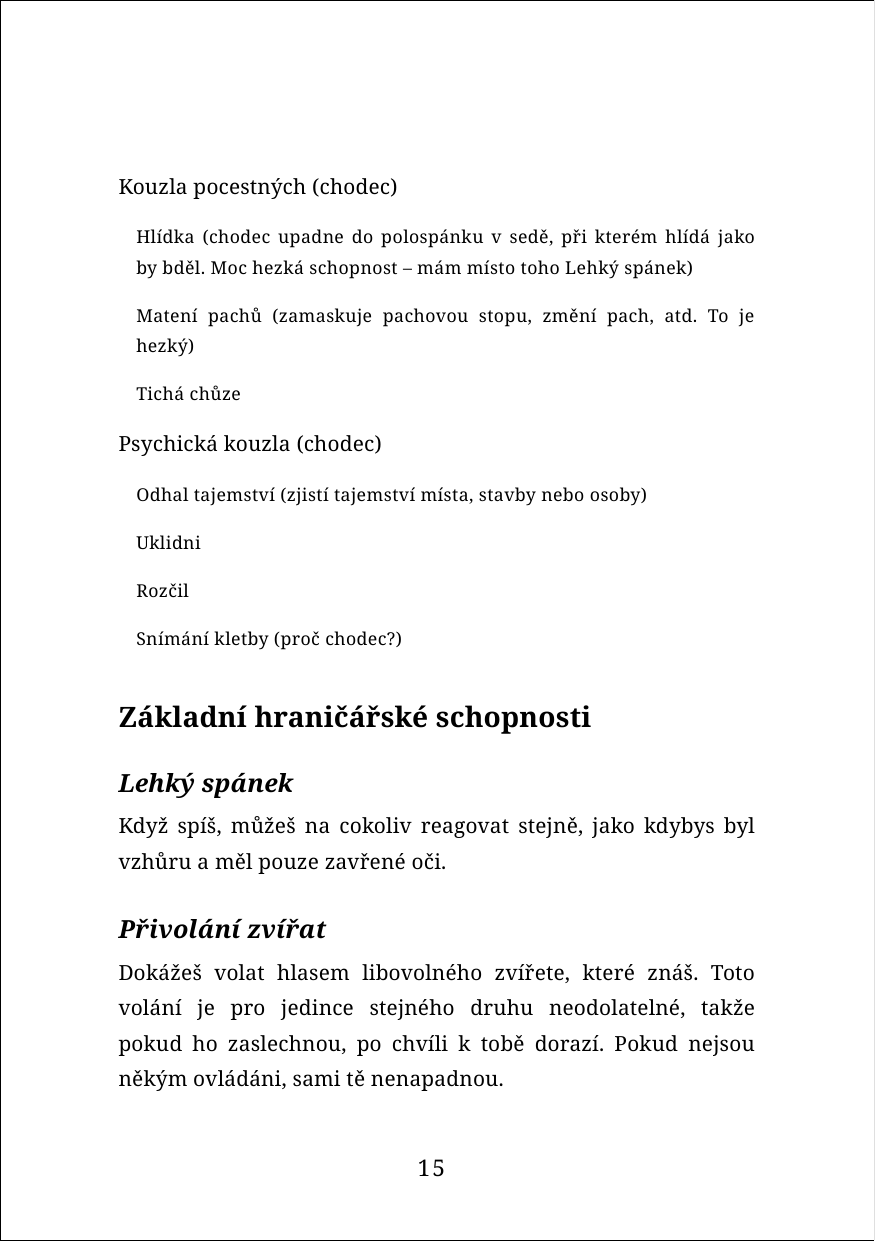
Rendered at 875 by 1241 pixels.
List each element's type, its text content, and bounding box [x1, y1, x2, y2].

text Tichá chůze [136, 381, 756, 405]
text Matení pachů (zamaskuje pachovou stopu, změní pach, atd. To je hezký) [136, 303, 756, 357]
text Kouzla pocestných (chodec) [118, 172, 756, 200]
text Psychická kouzla (chodec) [118, 429, 756, 458]
subtitle Lehký spánek [118, 766, 756, 799]
text Rozčil [136, 578, 756, 602]
subtitle Přivolání zvířat [118, 912, 756, 946]
text Uklidni [136, 530, 756, 554]
subtitle Základní hraničářské schopnosti [118, 698, 756, 736]
text Dokážeš volat hlasem libovolného zvířete, které znáš. Toto volání je pro jedince stejného druhu neodolatelné, takže pokud ho zaslechnou, po chvíli k tobě dorazí. Pokud nejsou někým ovládáni, sami tě nenapadnou. [118, 958, 756, 1093]
text Když spíš, můžeš na cokoliv reagovat stejně, jako kdybys byl vzhůru a měl pouze zavřené oči. [118, 811, 756, 875]
text Hlídka (chodec upadne do polospánku v sedě, při kterém hlídá jako by bděl. Moc hezká schopnost – mám místo toho Lehký spánek) [136, 225, 756, 279]
text Odhal tajemství (zjistí tajemství místa, stavby nebo osoby) [136, 482, 756, 507]
text Snímání kletby (proč chodec?) [136, 626, 756, 650]
